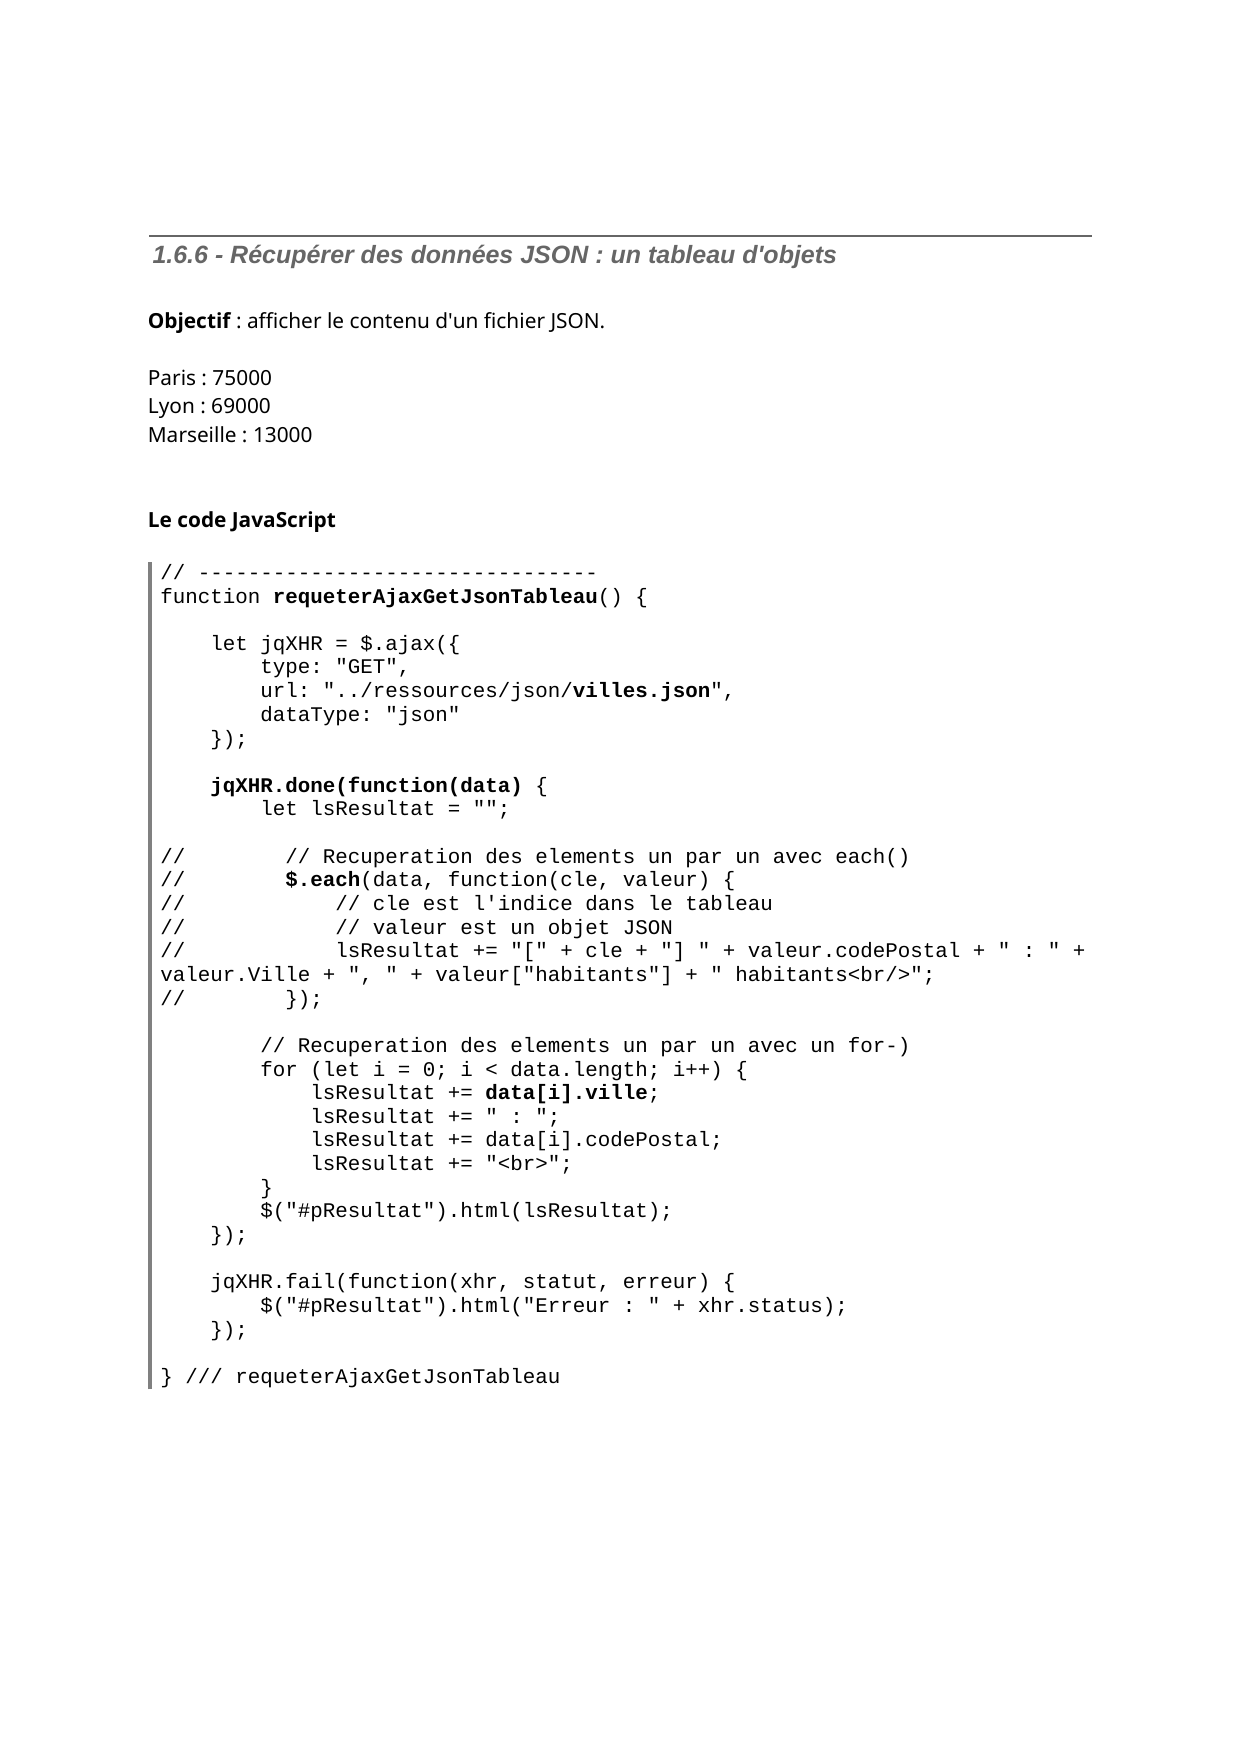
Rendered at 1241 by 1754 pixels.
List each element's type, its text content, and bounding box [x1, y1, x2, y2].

text lsResultat += data[i].ville; [152, 1082, 1092, 1106]
text // // Recuperation des elements un par un avec each() [152, 846, 1092, 869]
text // // valeur est un objet JSON [152, 917, 1092, 940]
text // }); [152, 988, 1092, 1011]
text jqXHR.fail(function(xhr, statut, erreur) { [152, 1271, 1092, 1295]
text type: "GET", [152, 657, 1092, 680]
text $("#pResultat").html("Erreur : " + xhr.status); [152, 1295, 1092, 1319]
text jqXHR.done(function(data) { [152, 775, 1092, 798]
text // Recuperation des elements un par un avec un for-) [152, 1035, 1092, 1058]
text // $.each(data, function(cle, valeur) { [152, 869, 1092, 893]
text // lsResultat += "[" + cle + "] " + valeur.codePostal + " : " + valeur.Ville + ", " + valeur["habitants"] + " habitants<br/>"; [152, 940, 1092, 988]
text let lsResultat = ""; [152, 798, 1092, 822]
text dataType: "json" [152, 704, 1092, 727]
text } /// requeterAjaxGetJsonTableau [152, 1366, 1092, 1389]
text Paris : 75000 [148, 363, 1092, 391]
text // -------------------------------- [152, 562, 1092, 586]
text function requeterAjaxGetJsonTableau() { [152, 586, 1092, 609]
text for (let i = 0; i < data.length; i++) { [152, 1058, 1092, 1082]
text $("#pResultat").html(lsResultat); [152, 1200, 1092, 1224]
text }); [152, 1224, 1092, 1248]
subtitle - Récupérer des données JSON : un tableau d'objets [149, 237, 1092, 271]
text lsResultat += data[i].codePostal; [152, 1129, 1092, 1153]
text } [152, 1177, 1092, 1200]
text lsResultat += "<br>"; [152, 1153, 1092, 1177]
text Lyon : 69000 [148, 391, 1092, 420]
text // // cle est l'indice dans le tableau [152, 893, 1092, 917]
text }); [152, 727, 1092, 751]
text url: "../ressources/json/villes.json", [152, 680, 1092, 704]
text Objectif : afficher le contenu d'un fichier JSON. [148, 306, 1092, 334]
text let jqXHR = $.ajax({ [152, 633, 1092, 657]
text Marseille : 13000 [148, 420, 1092, 448]
text Le code JavaScript [148, 505, 1092, 533]
text lsResultat += " : "; [152, 1106, 1092, 1129]
text }); [152, 1319, 1092, 1342]
